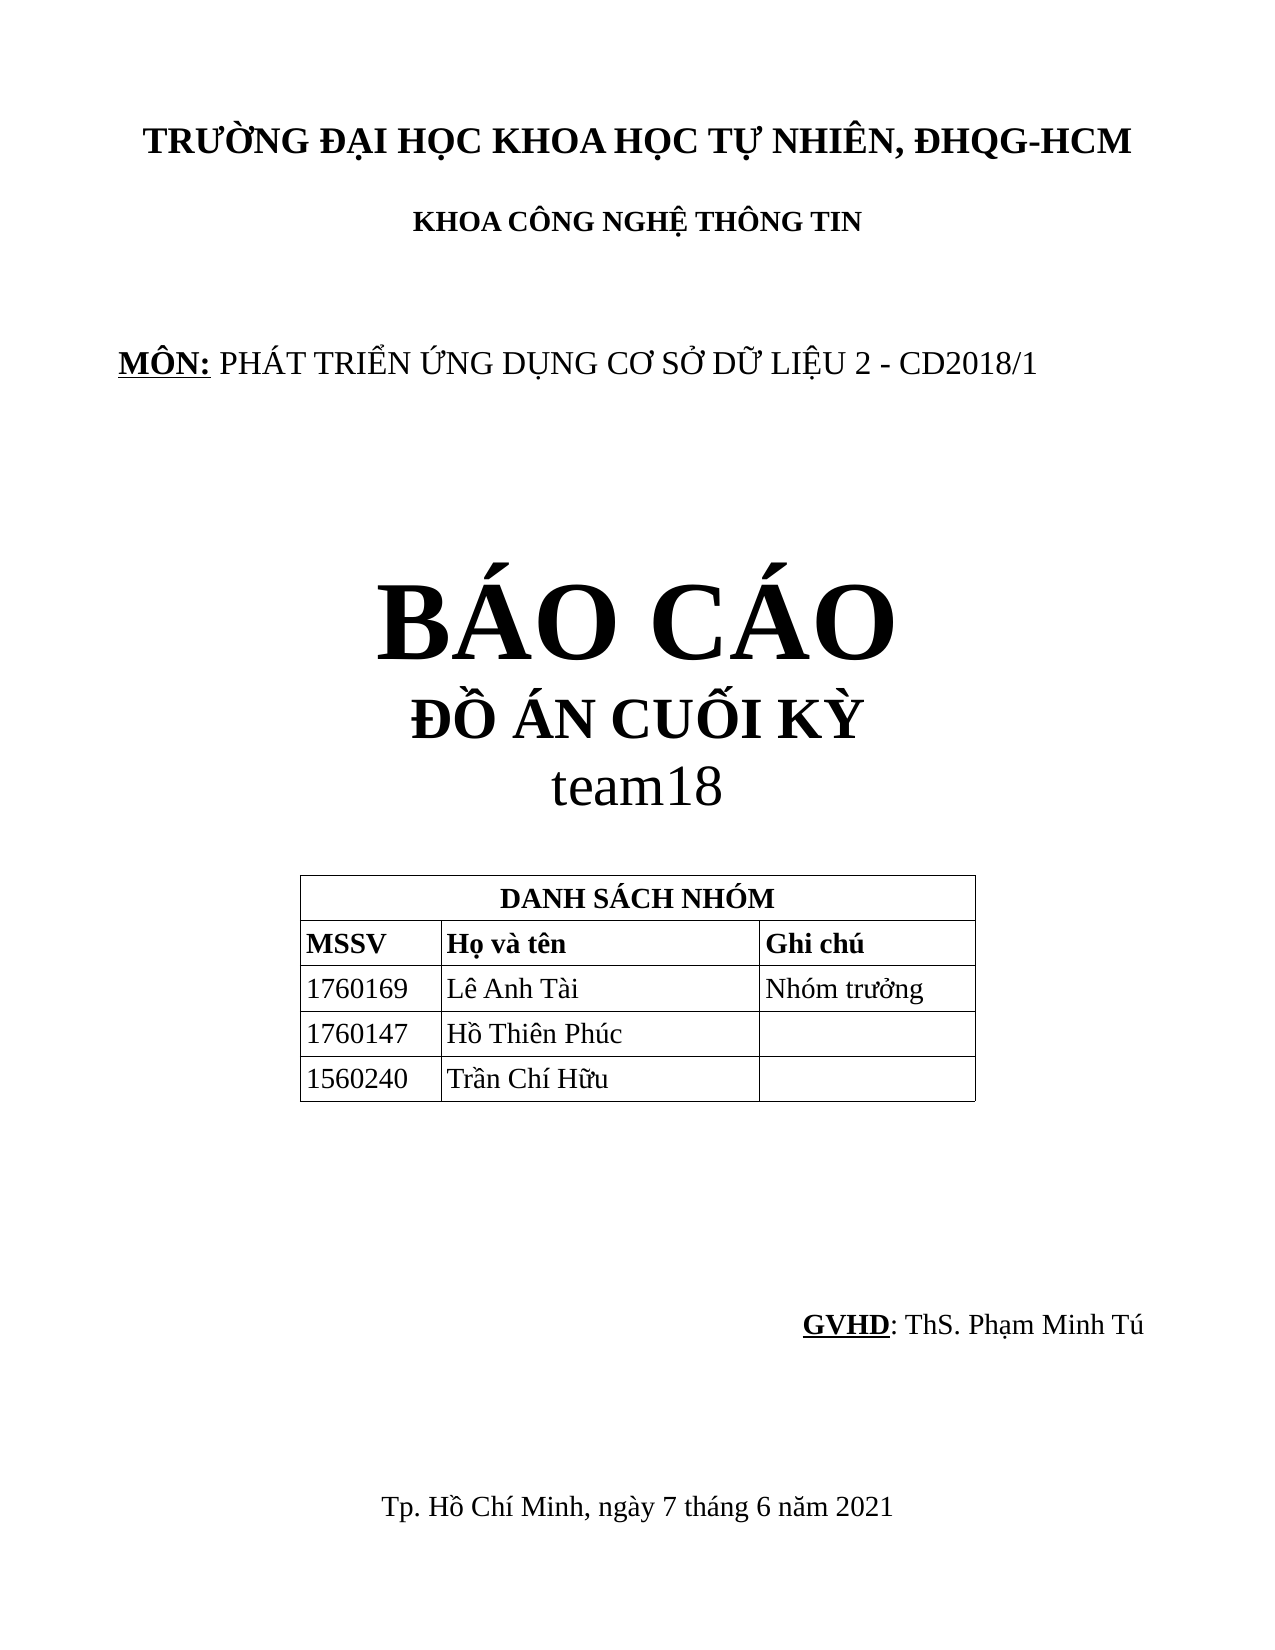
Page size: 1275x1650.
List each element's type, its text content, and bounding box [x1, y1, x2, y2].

table_cell 1560240 [301, 1057, 441, 1101]
table_cell Hồ Thiên Phúc [442, 1012, 759, 1056]
text ĐỒ ÁN CUỐI KỲ [118, 683, 1157, 751]
table_cell Lê Anh Tài [442, 966, 759, 1011]
table_cell Họ và tên [442, 921, 759, 965]
table_cell 1760169 [301, 966, 441, 1011]
table_header DANH SÁCH NHÓM [301, 876, 975, 920]
table_cell Trần Chí Hữu [442, 1057, 759, 1101]
text KHOA CÔNG NGHỆ THÔNG TIN [118, 204, 1157, 238]
text MÔN: PHÁT TRIỂN ỨNG DỤNG CƠ SỞ DỮ LIỆU 2 - CD2018/1 [118, 343, 1157, 382]
table_cell [760, 1057, 975, 1101]
text Tp. Hồ Chí Minh, ngày 7 tháng 6 năm 2021 [118, 1489, 1157, 1522]
table_cell 1760147 [301, 1012, 441, 1056]
text TRƯỜNG ĐẠI HỌC KHOA HỌC TỰ NHIÊN, ĐHQG-HCM [118, 118, 1157, 161]
text team18 [118, 751, 1157, 818]
table_cell MSSV [301, 921, 441, 965]
text GVHD: ThS. Phạm Minh Tú [802, 1307, 1157, 1340]
table_cell Ghi chú [760, 921, 975, 965]
table_cell [760, 1012, 975, 1056]
table_cell Nhóm trưởng [760, 966, 975, 1011]
text BÁO CÁO [118, 554, 1157, 683]
